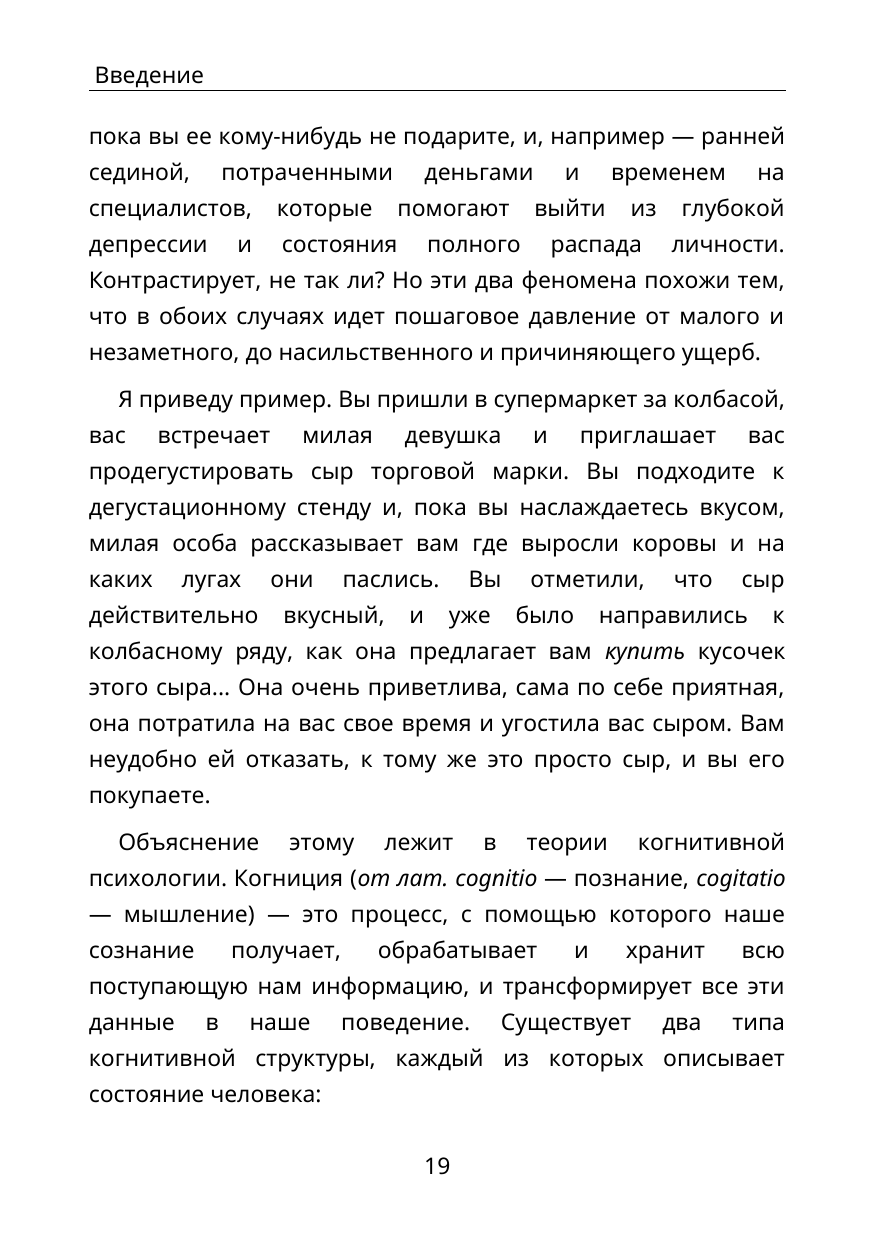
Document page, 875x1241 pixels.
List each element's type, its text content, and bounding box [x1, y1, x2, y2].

text Я приведу пример. Вы пришли в супермаркет за колбасой, вас встречает милая девушка и приглашает вас продегустировать сыр торговой марки. Вы подходите к дегустационному стенду и, пока вы наслаждаетесь вкусом, милая особа рассказывает вам где выросли коровы и на каких лугах они паслись. Вы отметили, что сыр действительно вкусный, и уже было направились к колбасному ряду, как она предлагает вам купить кусочек этого сыра... Она очень приветлива, сама по себе приятная, она потратила на вас свое время и угостила вас сыром. Вам неудобно ей отказать, к тому же это просто сыр, и вы его покупаете. [88, 383, 786, 810]
text Объяснение этому лежит в теории когнитивной психологии. Когниция (от лат. cognitio — познание, cogitatio — мышление) — это процесс, с помощью которого наше сознание получает, обрабатывает и хранит всю поступающую нам информацию, и трансформирует все эти данные в наше поведение. Существует два типа когнитивной структуры, каждый из которых описывает состояние человека: [88, 826, 786, 1109]
text пока вы ее кому-нибудь не подарите, и, например — ранней сединой, потраченными деньгами и временем на специалистов, которые помогают выйти из глубокой депрессии и состояния полного распада личности. Контрастирует, не так ли? Но эти два феномена похожи тем, что в обоих случаях идет пошаговое давление от малого и незаметного, до насильственного и причиняющего ущерб. [88, 120, 786, 367]
